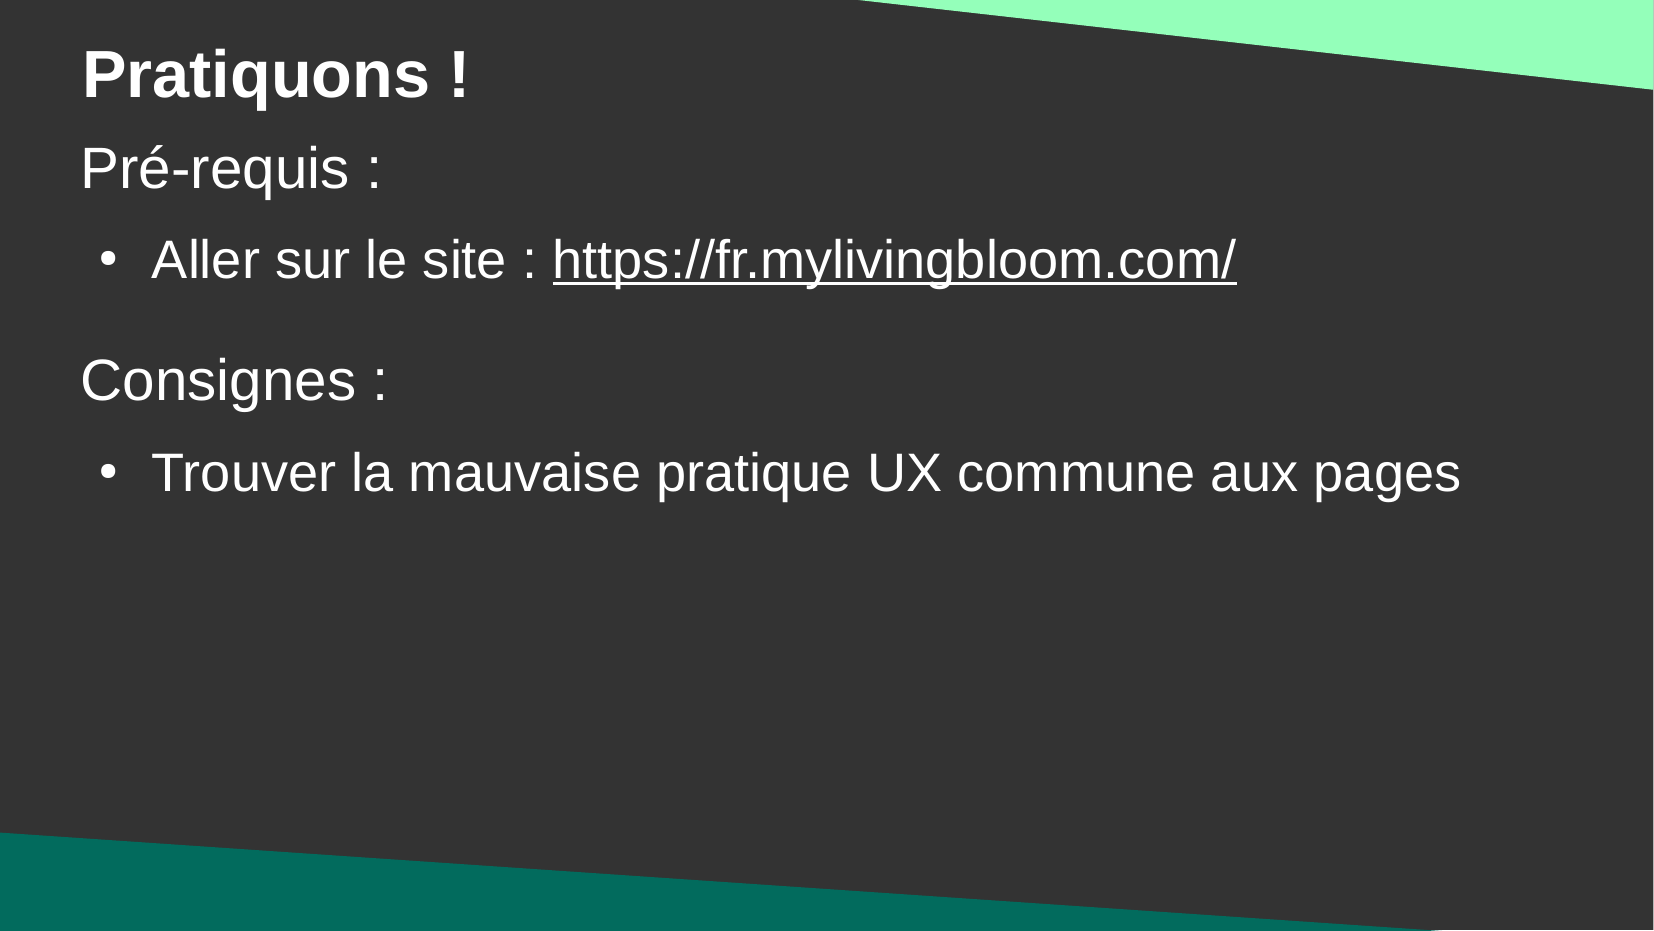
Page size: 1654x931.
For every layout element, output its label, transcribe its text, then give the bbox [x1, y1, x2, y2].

text_box [858, 0, 1654, 90]
list Consignes : Trouver la mauvaise pratique UX commune aux pages [80, 348, 1620, 508]
list Pré-requis : Aller sur le site : https://fr.mylivingbloom.com/ [80, 135, 1620, 308]
title Pratiquons ! [82, 37, 1571, 114]
